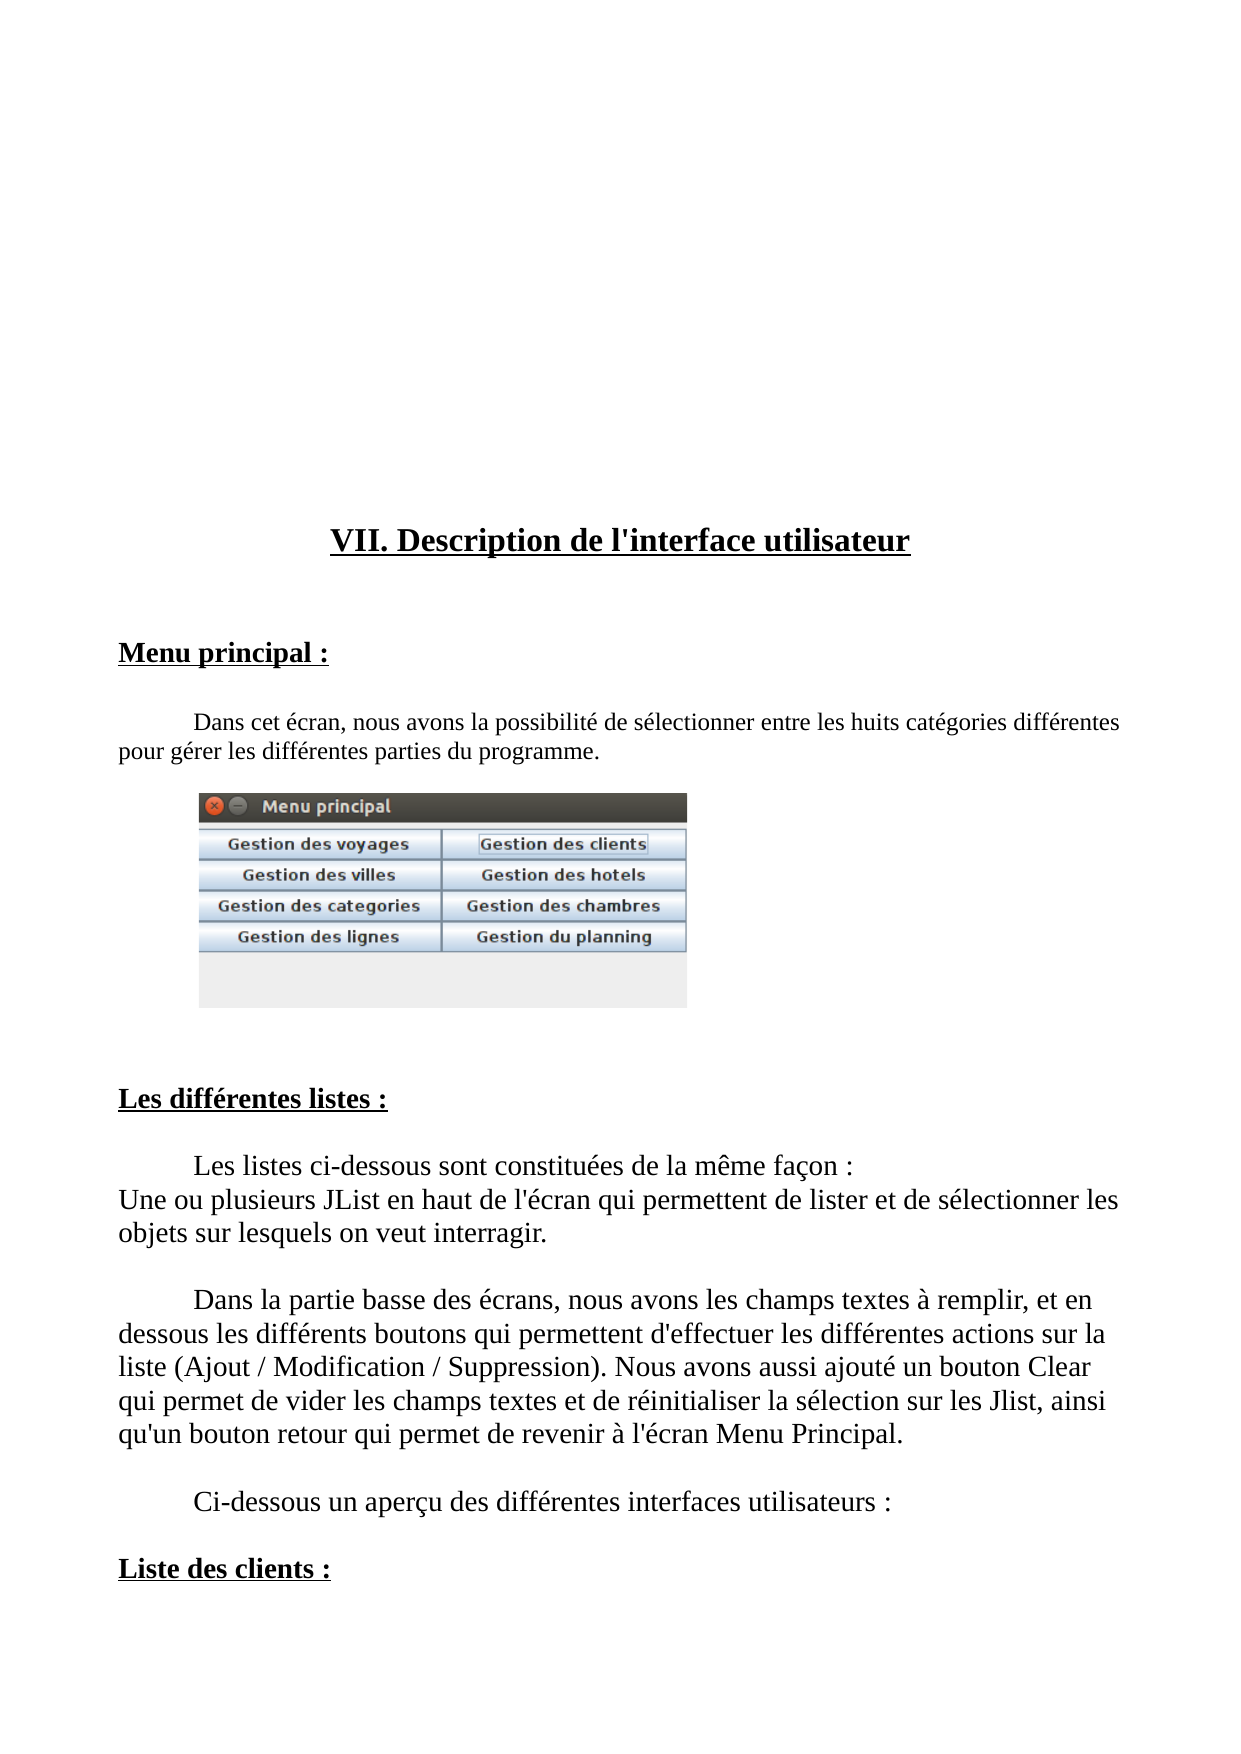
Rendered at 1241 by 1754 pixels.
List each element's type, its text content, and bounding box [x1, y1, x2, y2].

text Ci-dessous un aperçu des différentes interfaces utilisateurs : [118, 1484, 1122, 1517]
text VII. Description de l'interface utilisateur [118, 521, 1122, 559]
text Liste des clients : [118, 1551, 1122, 1584]
text Les listes ci-dessous sont constituées de la même façon : [118, 1148, 1122, 1182]
text Une ou plusieurs JList en haut de l'écran qui permettent de lister et de sélectionner les objets sur lesquels on veut interragir. [118, 1182, 1122, 1249]
picture [198, 793, 688, 1008]
text Dans cet écran, nous avons la possibilité de sélectionner entre les huits catégories différentes pour gérer les différentes parties du programme. [118, 707, 1122, 765]
text Les différentes listes : [118, 1081, 1122, 1115]
text Menu principal : [118, 636, 1122, 669]
text Dans la partie basse des écrans, nous avons les champs textes à remplir, et en dessous les différents boutons qui permettent d'effectuer les différentes actions sur la liste (Ajout / Modification / Suppression). Nous avons aussi ajouté un bouton Clear qui permet de vider les champs textes et de réinitialiser la sélection sur les Jlist, ainsi qu'un bouton retour qui permet de revenir à l'écran Menu Principal. [118, 1282, 1122, 1450]
